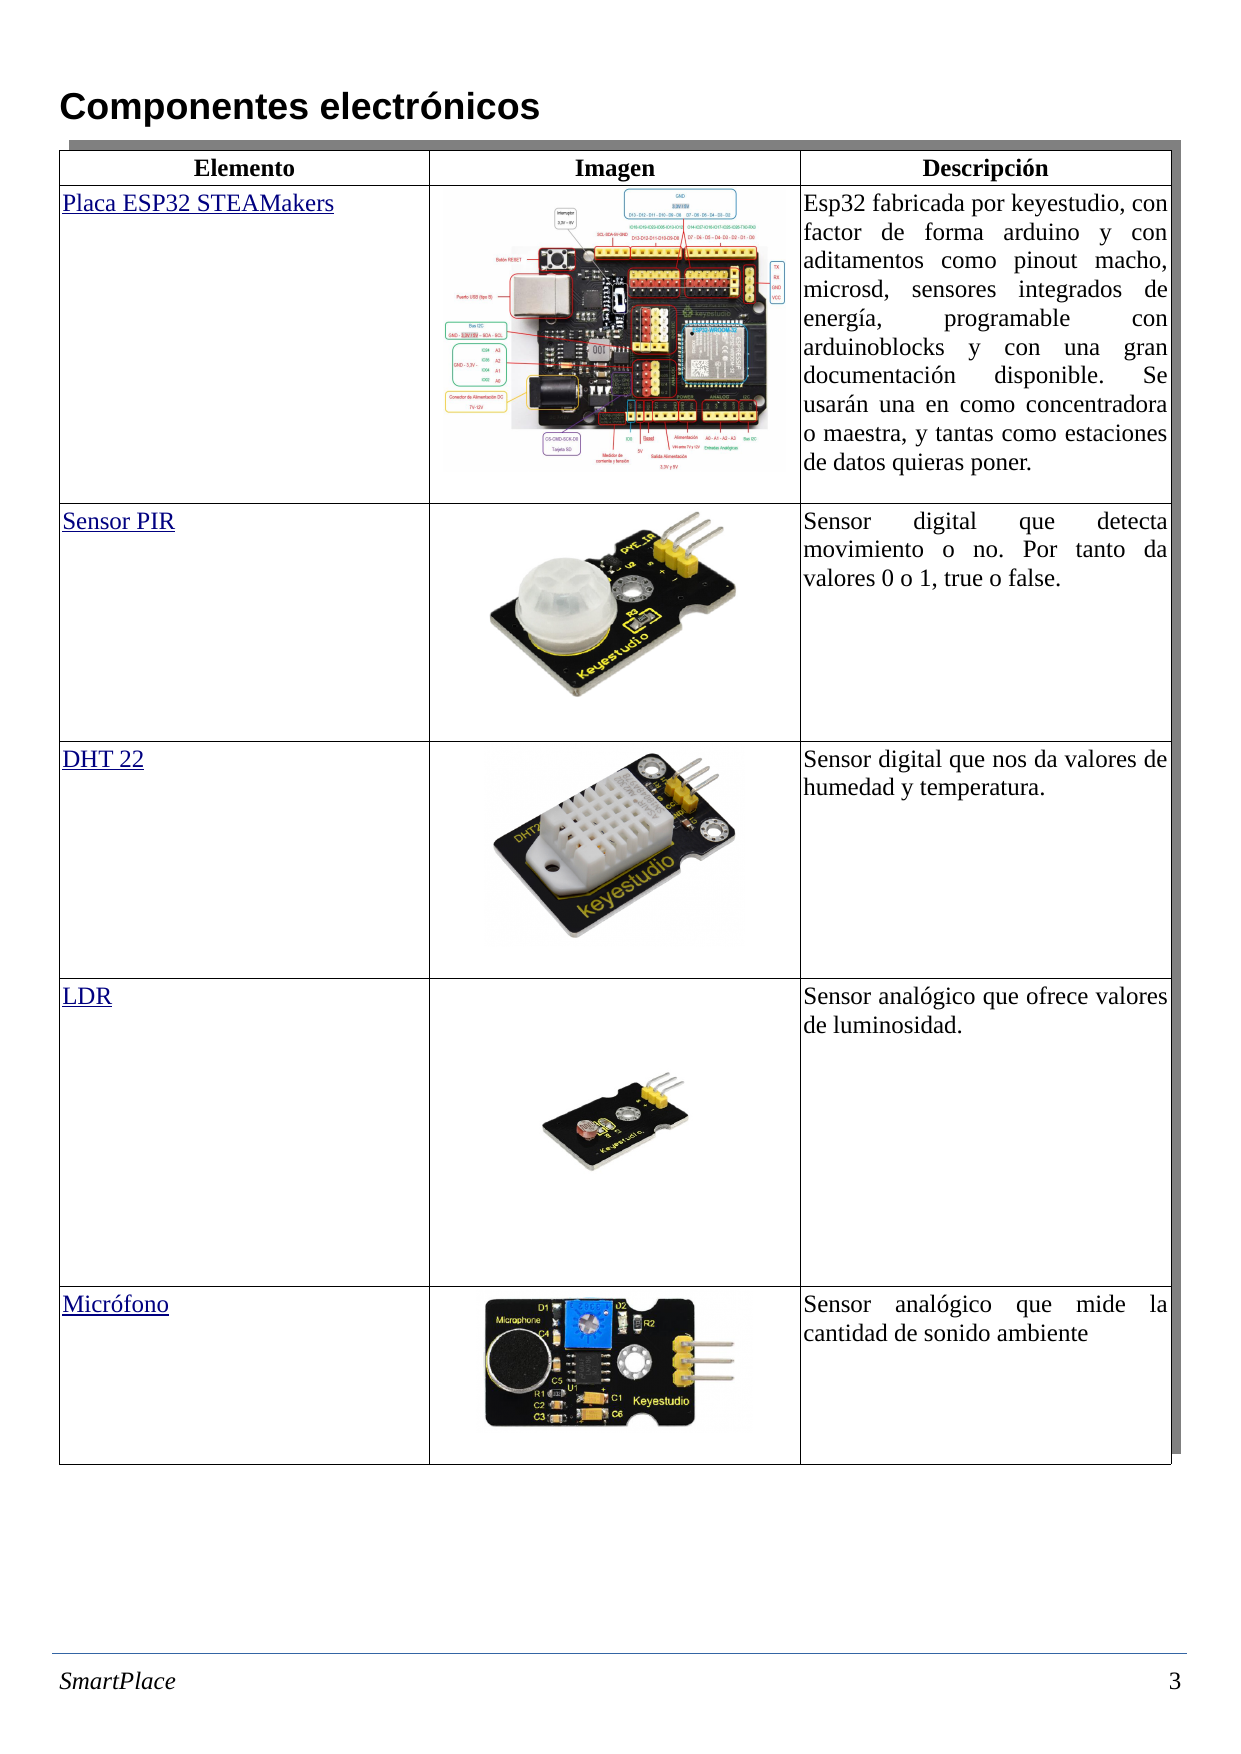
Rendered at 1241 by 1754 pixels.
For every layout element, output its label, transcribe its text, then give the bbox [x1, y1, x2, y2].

picture [478, 981, 752, 1255]
table_header Elemento [60, 151, 429, 185]
table_cell Micrófono [60, 1287, 429, 1464]
table_cell Sensor PIR [60, 504, 429, 741]
table_cell Placa ESP32 STEAMakers [60, 186, 429, 503]
picture [484, 743, 746, 947]
table_header Descripción [801, 151, 1171, 185]
picture [443, 187, 787, 472]
subtitle Componentes electrónicos [59, 84, 1181, 127]
table_cell [430, 504, 800, 741]
table_cell [430, 186, 800, 503]
table_cell [430, 979, 800, 1286]
table_cell Sensor digital que nos da valores de humedad y temperatura. [801, 742, 1171, 978]
table_cell Esp32 fabricada por keyestudio, con factor de forma arduino y con aditamentos como pinout macho, microsd, sensores integrados de energía, programable con arduinoblocks y con una gran documentación disponible. Se usarán una en como concentradora o maestra, y tantas como estaciones de datos quieras poner. [801, 186, 1171, 503]
table_cell Sensor analógico que ofrece valores de luminosidad. [801, 979, 1171, 1286]
picture [472, 505, 758, 709]
table_cell Sensor digital que detecta movimiento o no. Por tanto da valores 0 o 1, true o false. [801, 504, 1171, 741]
table_cell DHT 22 [60, 742, 429, 978]
table_cell [430, 742, 800, 978]
table_cell Sensor analógico que mide la cantidad de sonido ambiente [801, 1287, 1171, 1464]
table_cell [430, 1287, 800, 1464]
picture [476, 1289, 754, 1433]
table_cell LDR [60, 979, 429, 1286]
table_header Imagen [430, 151, 800, 185]
